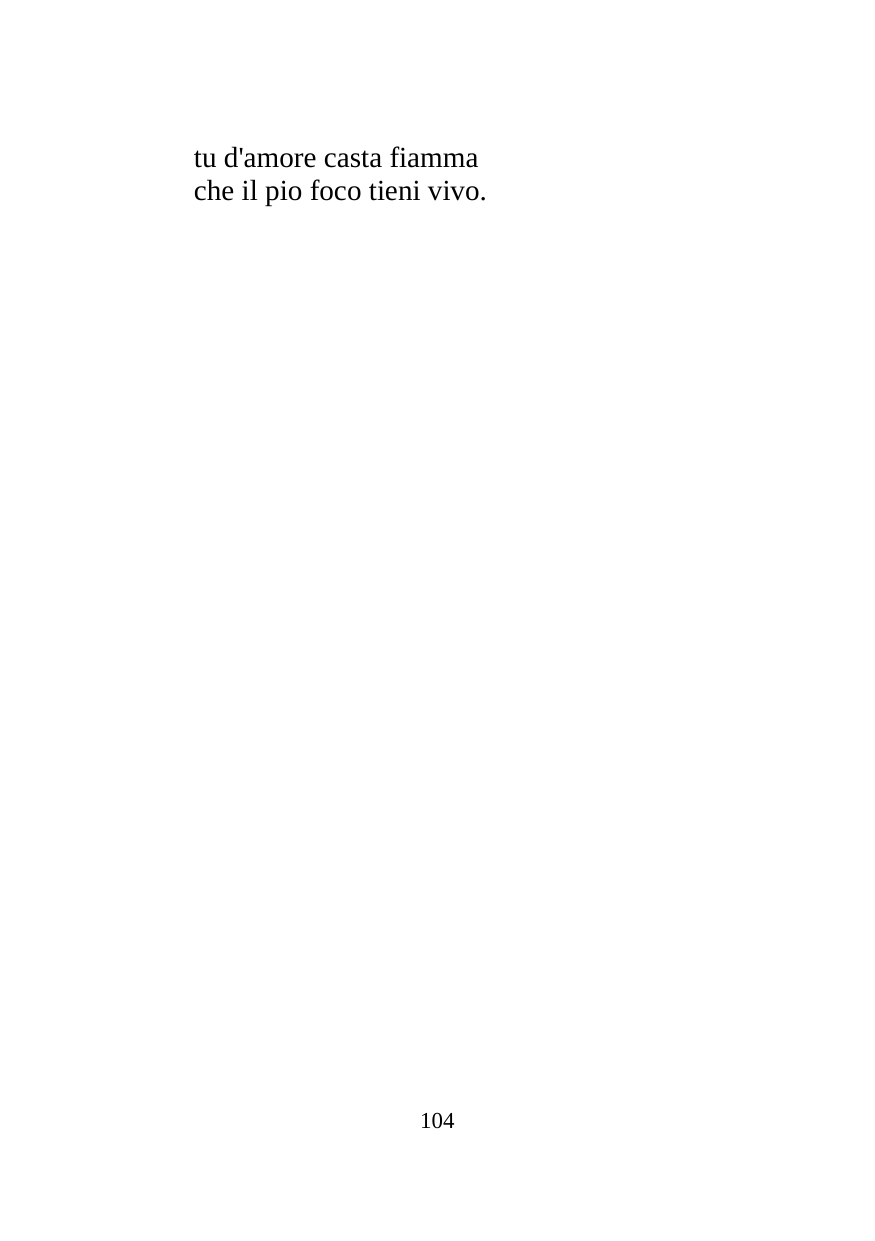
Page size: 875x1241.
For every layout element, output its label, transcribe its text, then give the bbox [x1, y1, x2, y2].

text tu d'amore casta fiamma che il pio foco tieni vivo. [194, 140, 768, 207]
